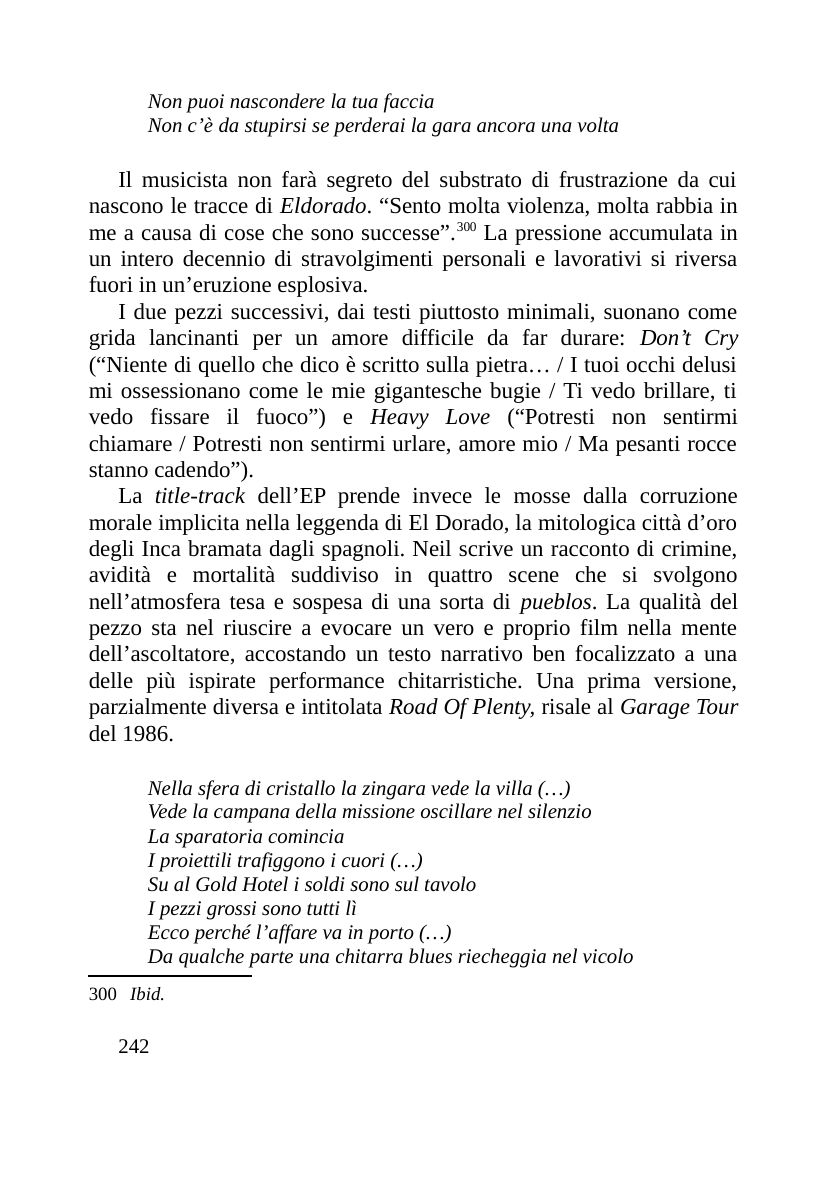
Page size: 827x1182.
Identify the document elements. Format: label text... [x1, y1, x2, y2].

text Vede la campana della missione oscillare nel silenzio [88, 799, 738, 823]
text Su al Gold Hotel i soldi sono sul tavolo [88, 872, 738, 896]
text Nella sfera di cristallo la zingara vede la villa (…) [88, 775, 738, 799]
text Ecco perché l’affare va in porto (…) [88, 920, 738, 944]
text Il musicista non farà segreto del substrato di frustrazione da cui nascono le tracce di Eldorado. “Sento molta violenza, molta rabbia in me a causa di cose che sono successe”. La pressione accumulata in un intero decennio di stravolgimenti personali e lavorativi si riversa fuori in un’eruzione esplosiva. [88, 166, 738, 298]
text La sparatoria comincia [88, 823, 738, 848]
text Ibid. [88, 982, 738, 1004]
text La title-track dell’EP prende invece le mosse dalla corruzione morale implicita nella leggenda di El Dorado, la mitologica città d’oro degli Inca bramata dagli spagnoli. Neil scrive un racconto di crimine, avidità e mortalità suddiviso in quattro scene che si svolgono nell’atmosfera tesa e sospesa di una sorta di pueblos. La qualità del pezzo sta nel riuscire a evocare un vero e proprio film nella mente dell’ascoltatore, accostando un testo narrativo ben focalizzato a una delle più ispirate performance chitarristiche. Una prima versione, parzialmente diversa e intitolata Road Of Plenty, risale al Garage Tour del 1986. [88, 482, 738, 746]
text I pezzi grossi sono tutti lì [88, 896, 738, 920]
text I due pezzi successivi, dai testi piuttosto minimali, suonano come grida lancinanti per un amore difficile da far durare: Don’t Cry (“Niente di quello che dico è scritto sulla pietra… / I tuoi occhi delusi mi ossessionano come le mie gigantesche bugie / Ti vedo brillare, ti vedo fissare il fuoco”) e Heavy Love (“Potresti non sentirmi chiamare / Potresti non sentirmi urlare, amore mio / Ma pesanti rocce stanno cadendo”). [88, 298, 738, 482]
text I proiettili trafiggono i cuori (…) [88, 848, 738, 872]
text Non c’è da stupirsi se perderai la gara ancora una volta [88, 113, 738, 137]
text Non puoi nascondere la tua faccia [88, 88, 738, 113]
text Da qualche parte una chitarra blues riecheggia nel vicolo [88, 944, 738, 968]
